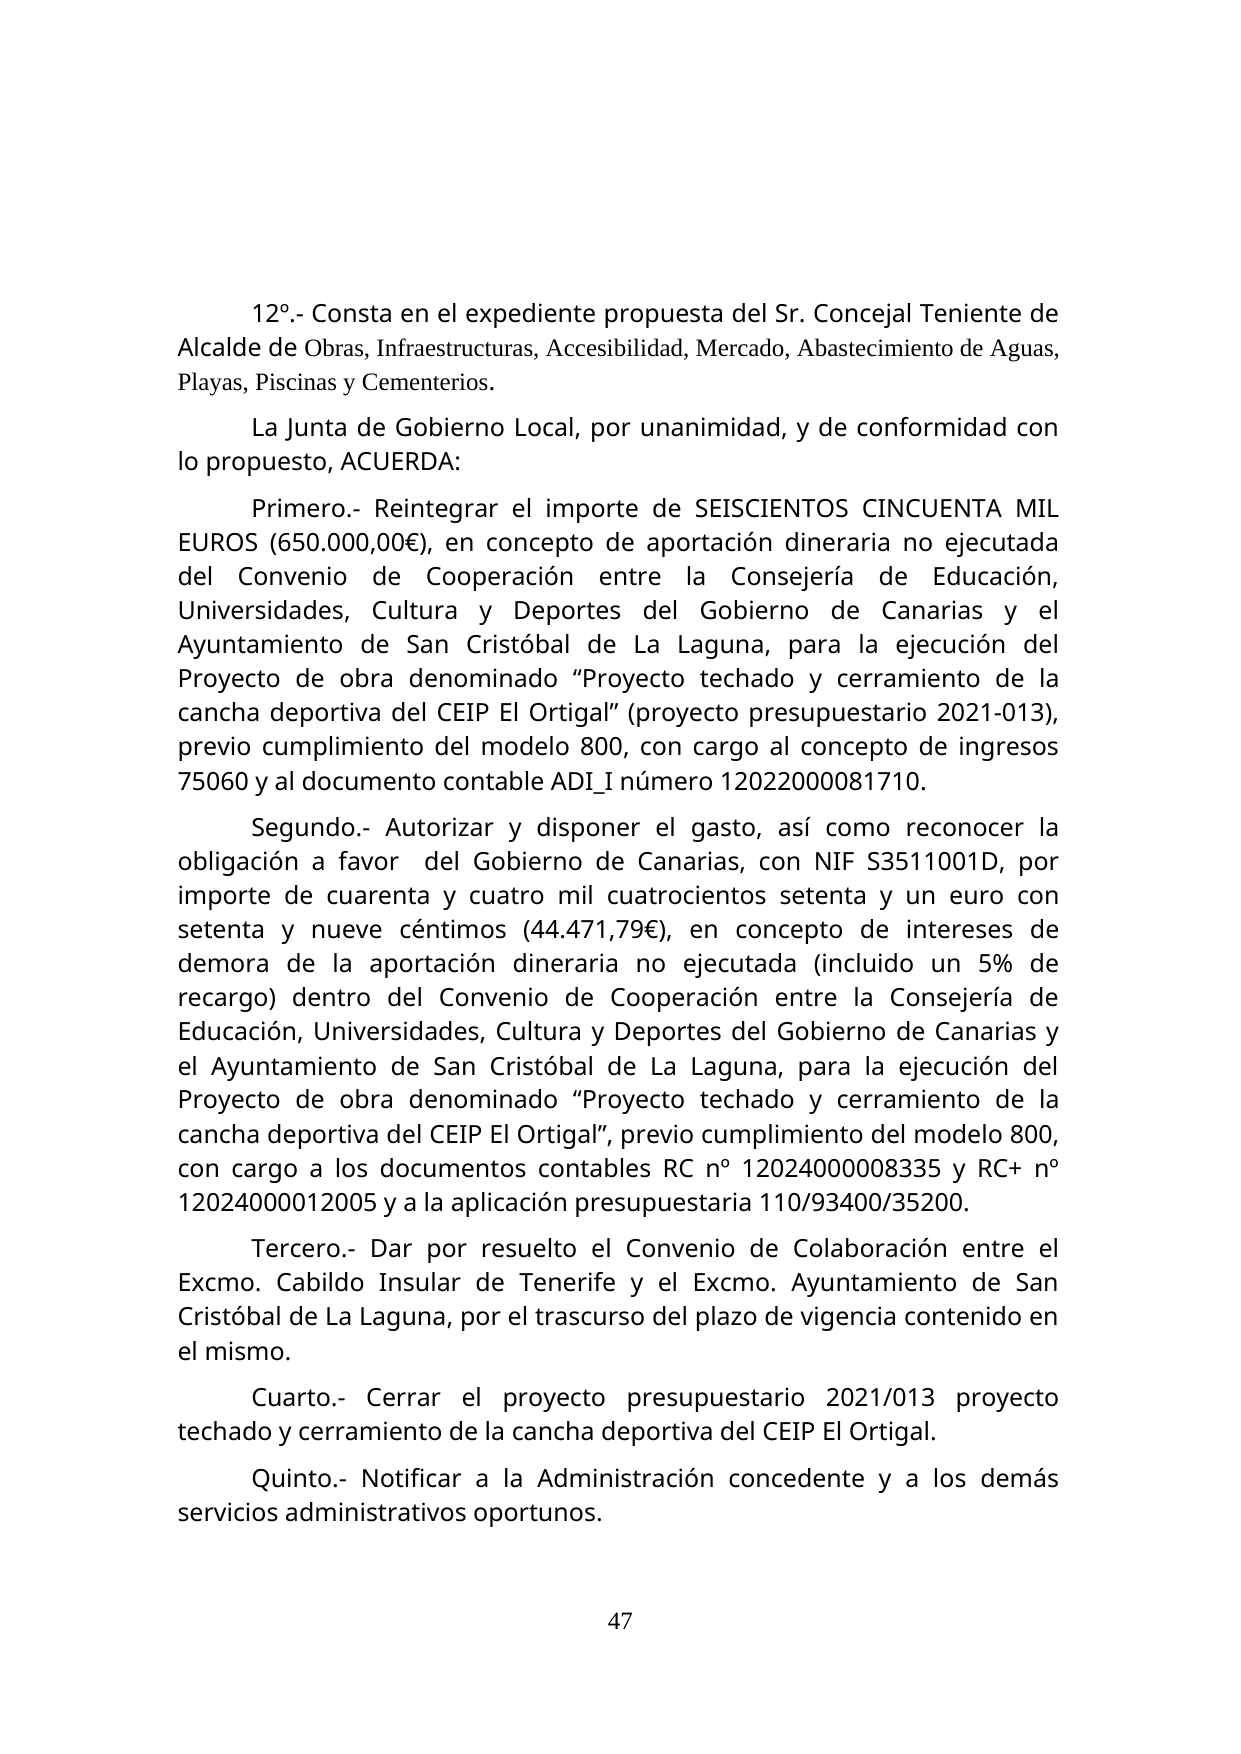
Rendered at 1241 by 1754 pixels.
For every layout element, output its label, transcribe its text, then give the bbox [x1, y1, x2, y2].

text Primero.- Reintegrar el importe de SEISCIENTOS CINCUENTA MIL EUROS (650.000,00€), en concepto de aportación dineraria no ejecutada del Convenio de Cooperación entre la Consejería de Educación, Universidades, Cultura y Deportes del Gobierno de Canarias y el Ayuntamiento de San Cristóbal de La Laguna, para la ejecución del Proyecto de obra denominado “Proyecto techado y cerramiento de la cancha deportiva del CEIP El Ortigal” (proyecto presupuestario 2021-013), previo cumplimiento del modelo 800, con cargo al concepto de ingresos 75060 y al documento contable ADI_I número 12022000081710. [177, 491, 1060, 797]
text Segundo.- Autorizar y disponer el gasto, así como reconocer la obligación a favor del Gobierno de Canarias, con NIF S3511001D, por importe de cuarenta y cuatro mil cuatrocientos setenta y un euro con setenta y nueve céntimos (44.471,79€), en concepto de intereses de demora de la aportación dineraria no ejecutada (incluido un 5% de recargo) dentro del Convenio de Cooperación entre la Consejería de Educación, Universidades, Cultura y Deportes del Gobierno de Canarias y el Ayuntamiento de San Cristóbal de La Laguna, para la ejecución del Proyecto de obra denominado “Proyecto techado y cerramiento de la cancha deportiva del CEIP El Ortigal”, previo cumplimiento del modelo 800, con cargo a los documentos contables RC nº 12024000008335 y RC+ nº 12024000012005 y a la aplicación presupuestaria 110/93400/35200. [177, 810, 1060, 1218]
text La Junta de Gobierno Local, por unanimidad, y de conformidad con lo propuesto, ACUERDA: [177, 410, 1060, 478]
text 12º.- Consta en el expediente propuesta del Sr. Concejal Teniente de Alcalde de Obras, Infraestructuras, Accesibilidad, Mercado, Abastecimiento de Aguas, Playas, Piscinas y Cementerios. [177, 295, 1060, 397]
text Tercero.- Dar por resuelto el Convenio de Colaboración entre el Excmo. Cabildo Insular de Tenerife y el Excmo. Ayuntamiento de San Cristóbal de La Laguna, por el trascurso del plazo de vigencia contenido en el mismo. [177, 1231, 1060, 1367]
text Cuarto.- Cerrar el proyecto presupuestario 2021/013 proyecto techado y cerramiento de la cancha deportiva del CEIP El Ortigal. [177, 1380, 1060, 1448]
text Quinto.- Notificar a la Administración concedente y a los demás servicios administrativos oportunos. [177, 1460, 1060, 1528]
